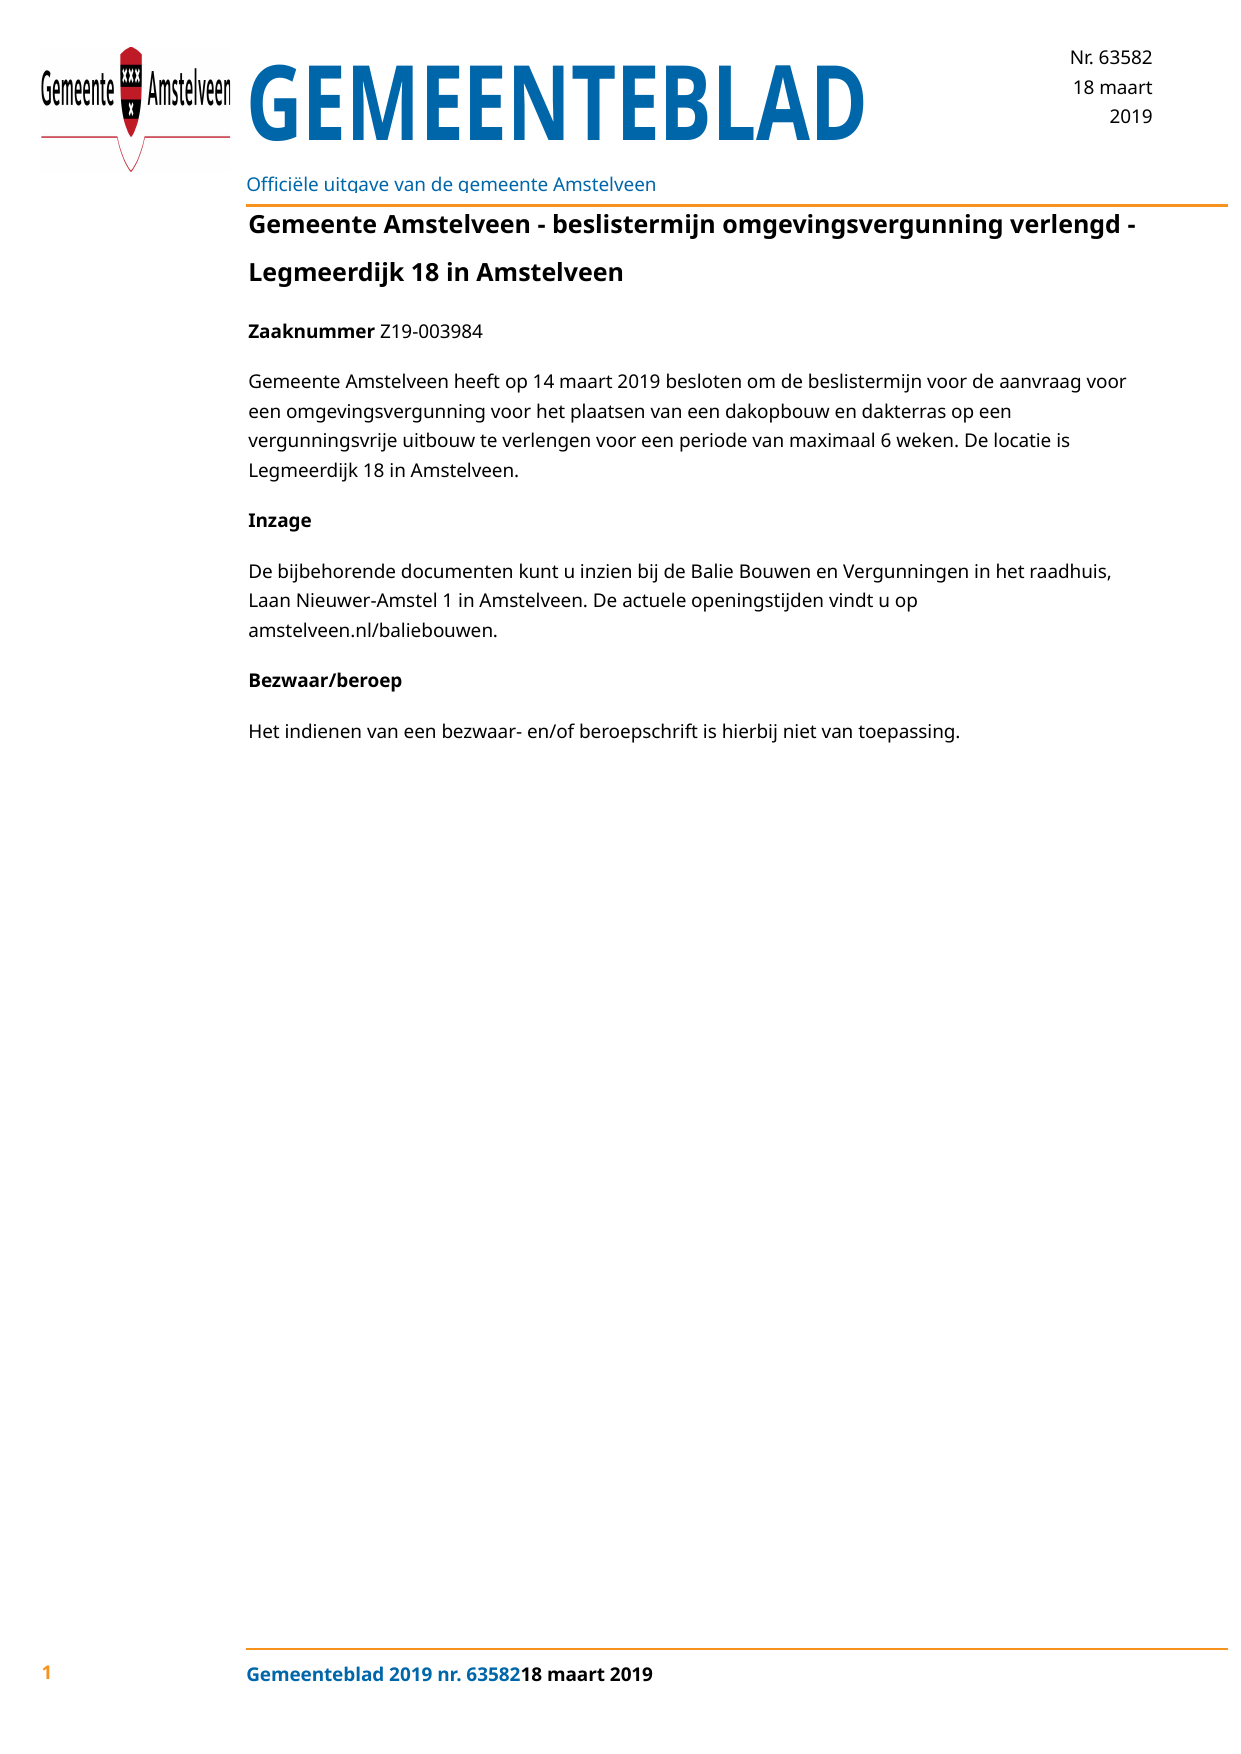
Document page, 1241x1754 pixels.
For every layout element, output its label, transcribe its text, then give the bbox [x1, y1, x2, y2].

text Gemeente Amstelveen heeft op 14 maart 2019 besloten om de beslistermijn voor de aanvraag voor een omgevingsvergunning voor het plaatsen van een dakopbouw en dakterras op een vergunningsvrije uitbouw te verlengen voor een periode van maximaal 6 weken. De locatie is Legmeerdijk 18 in Amstelveen. [248, 368, 1152, 483]
picture [41, 47, 231, 172]
text Zaaknummer Z19-003984 [248, 318, 1152, 344]
text Gemeente Amstelveen - beslistermijn omgevingsvergunning verlengd - Legmeerdijk 18 in Amstelveen [248, 207, 1152, 288]
text Inzage [248, 507, 1152, 533]
text Bezwaar/beroep [248, 667, 1152, 693]
text Het indienen van een bezwaar- en/of beroepschrift is hierbij niet van toepassing. [248, 718, 1152, 744]
text De bijbehorende documenten kunt u inzien bij de Balie Bouwen en Vergunningen in het raadhuis, Laan Nieuwer-Amstel 1 in Amstelveen. De actuele openingstijden vindt u op amstelveen.nl/baliebouwen. [248, 558, 1152, 643]
